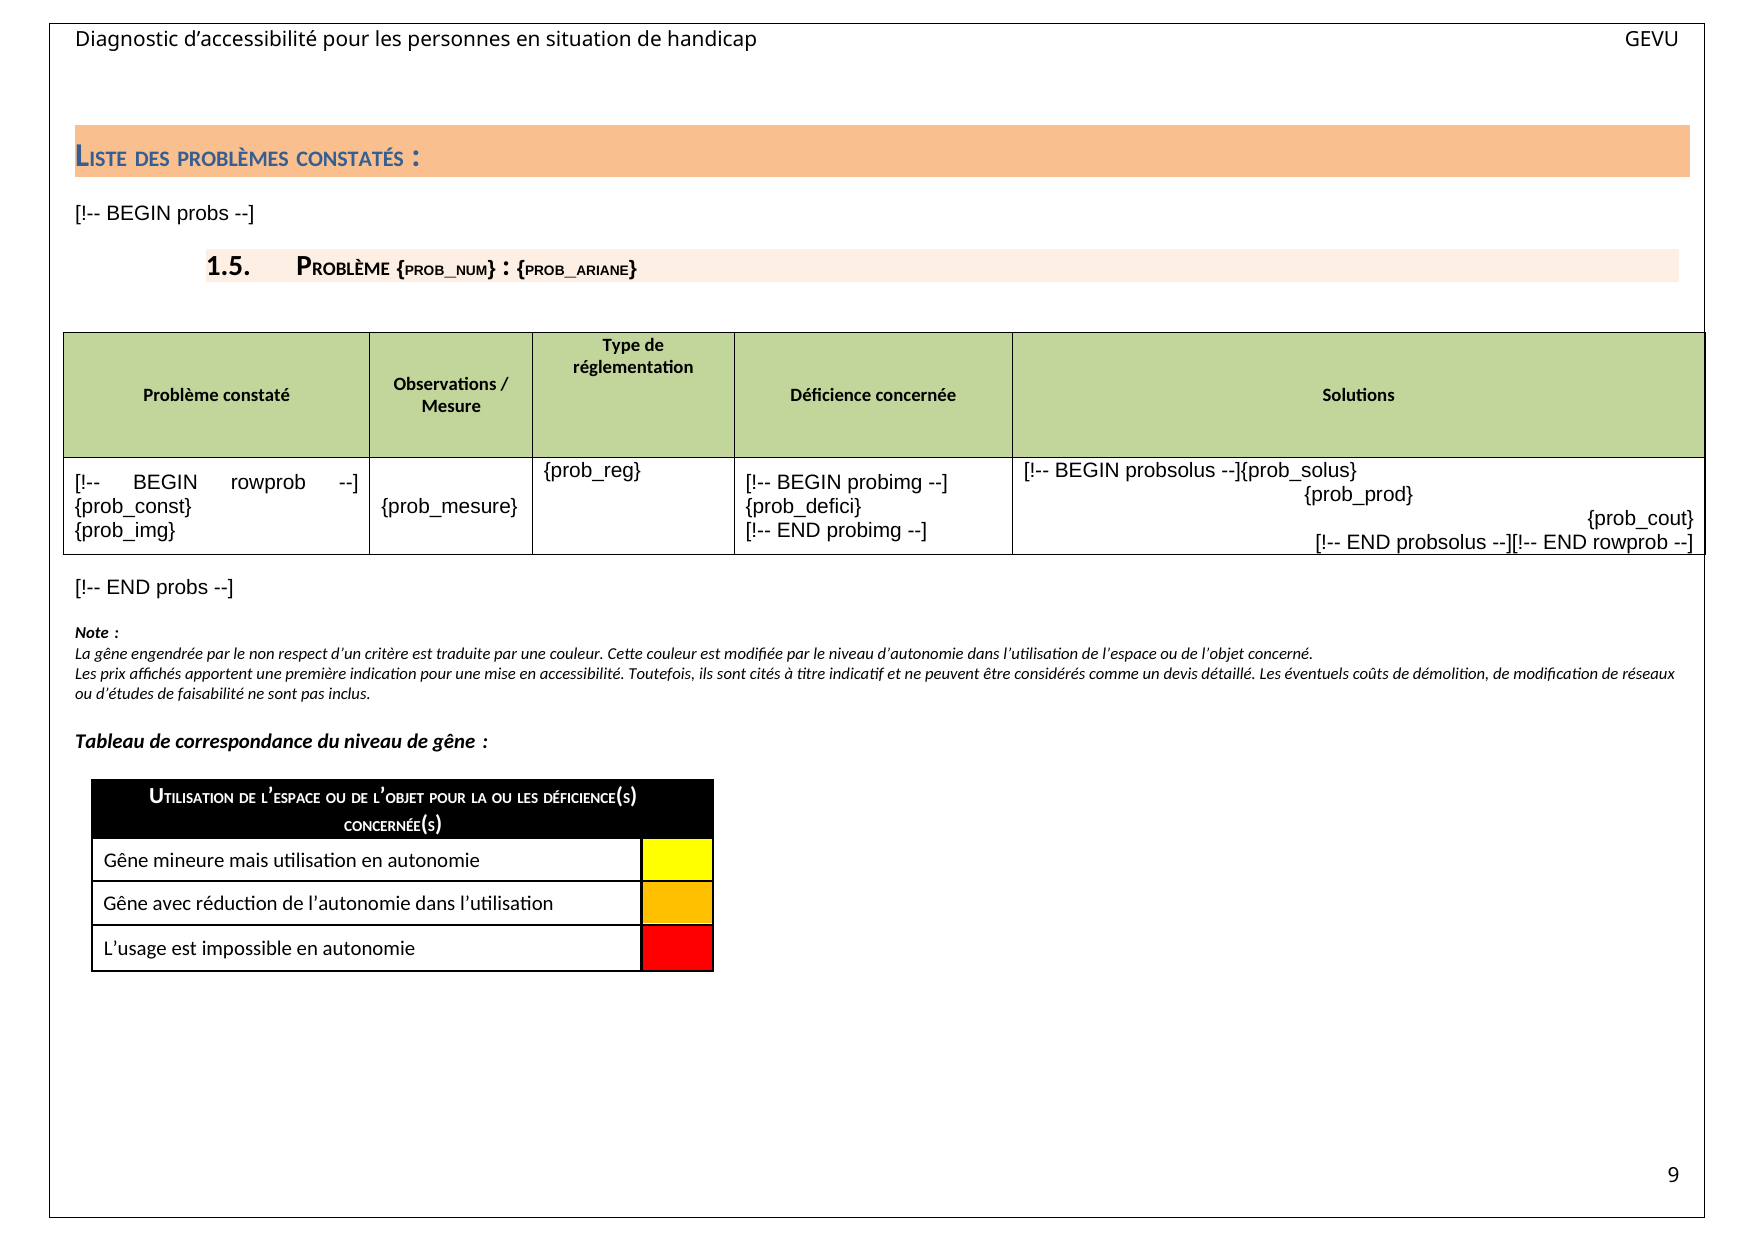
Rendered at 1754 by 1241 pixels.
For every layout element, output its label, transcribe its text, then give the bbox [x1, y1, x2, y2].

table_cell [!-- BEGIN probsolus --]{prob_solus} {prob_prod} {prob_cout} [!-- END probsolus --][!-- END rowprob --] [1013, 458, 1704, 553]
text [!-- END probs --] [75, 575, 1679, 599]
table_header Type de réglementation [533, 333, 734, 457]
table_cell Gêne mineure mais utilisation en autonomie [93, 839, 640, 880]
table_cell {prob_reg} [533, 458, 734, 553]
table_header Utilisation de l’espace ou de l’objet pour la ou les déficience(s) concernée(s) [93, 781, 712, 837]
table_cell [!-- BEGIN rowprob --]{prob_const} {prob_img} [64, 458, 369, 553]
table_cell Gêne avec réduction de l’autonomie dans l’utilisation [93, 882, 640, 923]
table_header Solutions [1013, 333, 1704, 457]
text Les prix affichés apportent une première indication pour une mise en accessibilité. Toutefois, ils sont cités à titre indicatif et ne peuvent être considérés comme un devis détaillé. Les éventuels coûts de démolition, de modification de réseaux ou d’études de faisabilité ne sont pas inclus. [75, 663, 1679, 704]
table_cell [643, 882, 712, 923]
table_header Problème constaté [64, 333, 369, 457]
text Note : [75, 623, 1679, 643]
text La gêne engendrée par le non respect d’un critère est traduite par une couleur. Cette couleur est modifiée par le niveau d’autonomie dans l’utilisation de l’espace ou de l’objet concerné. [75, 643, 1679, 663]
table_cell [643, 839, 712, 880]
subtitle Liste des problèmes constatés : [75, 125, 1690, 177]
text Tableau de correspondance du niveau de gêne : [75, 728, 1679, 753]
table_cell L’usage est impossible en autonomie [93, 926, 640, 970]
table_header Déficience concernée [735, 333, 1012, 457]
subtitle Problème {prob_num} : {prob_ariane} [206, 249, 1679, 282]
table_cell [643, 926, 712, 970]
table_cell [!-- BEGIN probimg --]{prob_defici} [!-- END probimg --] [735, 458, 1012, 553]
table_header Observations / Mesure [370, 333, 532, 457]
table_cell {prob_mesure} [370, 458, 532, 553]
text [!-- BEGIN probs --] [75, 201, 1679, 225]
